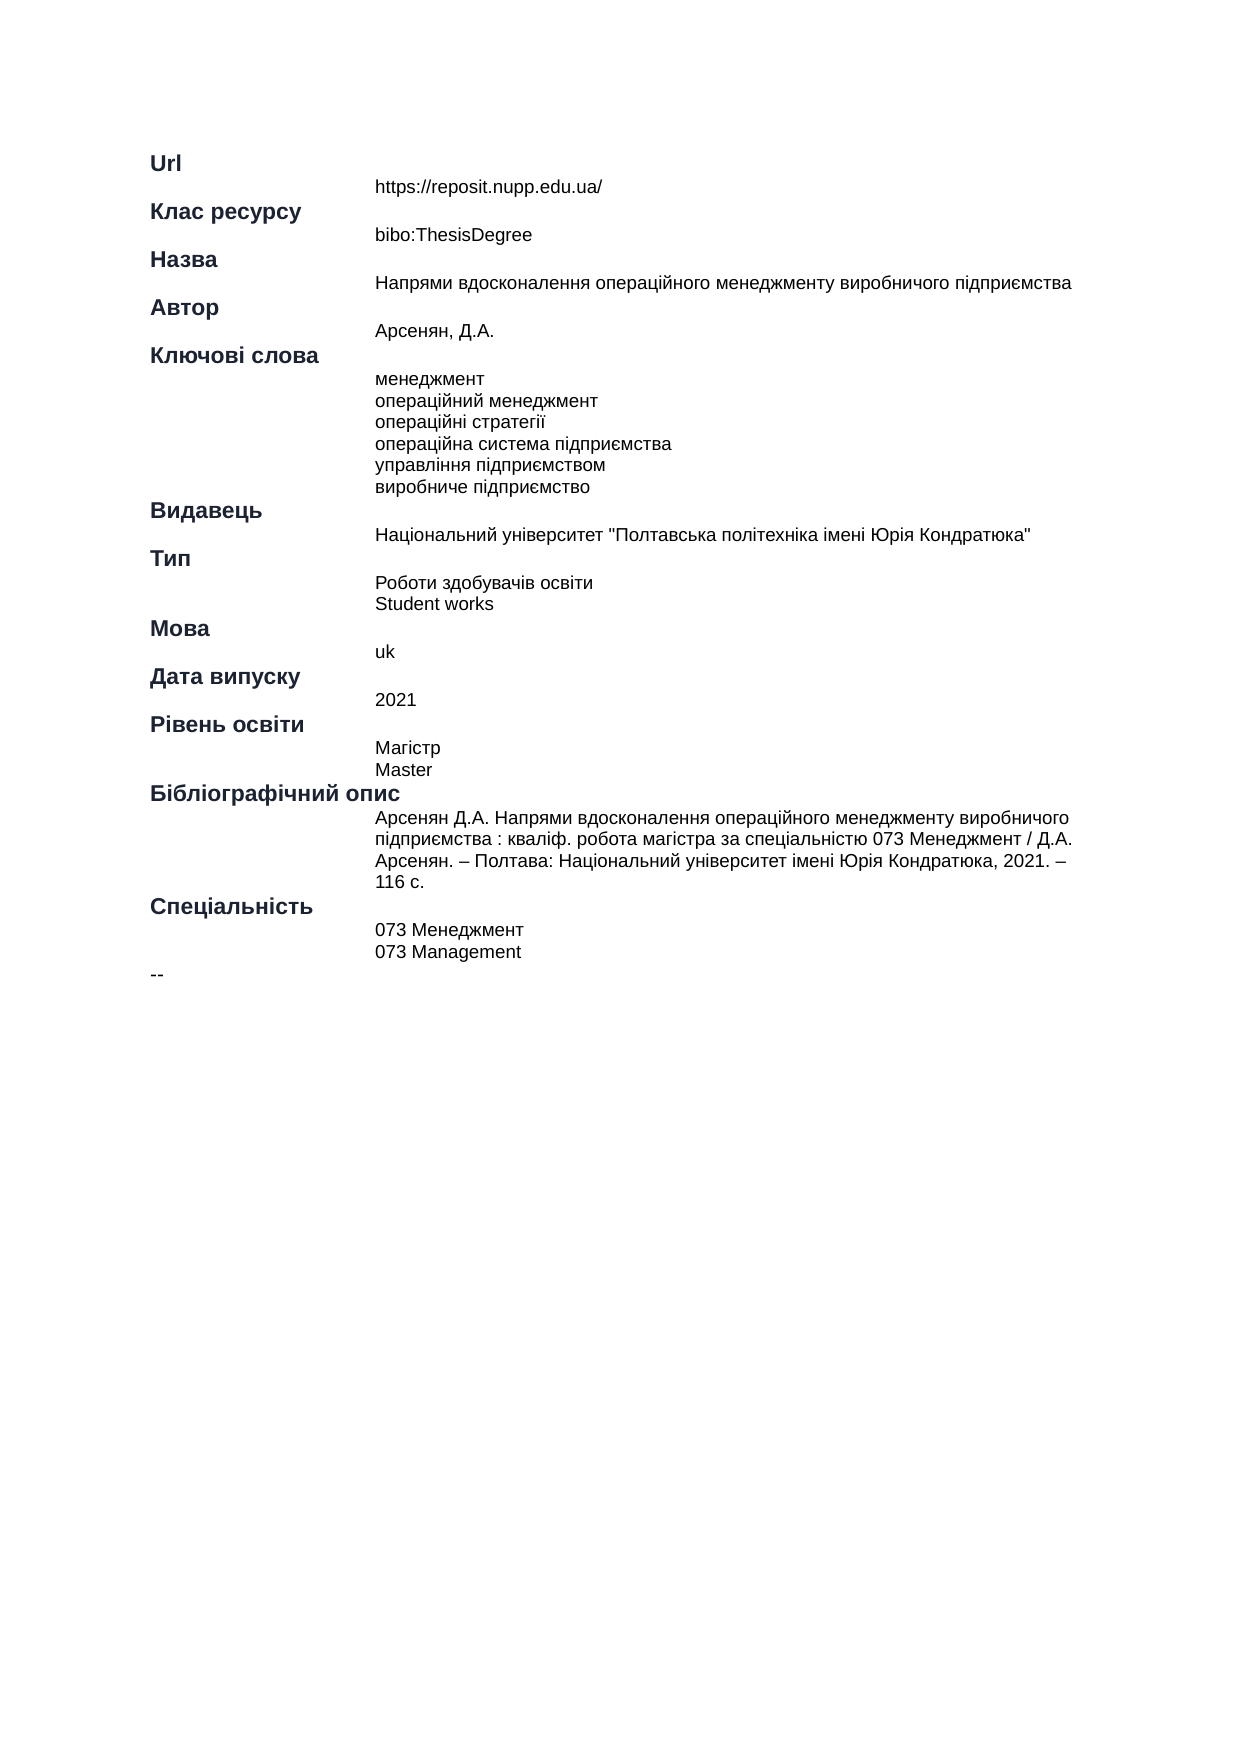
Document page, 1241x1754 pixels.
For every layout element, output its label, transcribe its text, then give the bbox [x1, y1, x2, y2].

text менеджмент [375, 368, 1090, 389]
text -- [150, 962, 1090, 986]
text Рівень освіти [150, 711, 1090, 737]
text 2021 [375, 689, 1090, 711]
text Student works [375, 593, 1090, 615]
text Національний університет "Полтавська політехніка імені Юрія Кондратюка" [375, 524, 1090, 545]
text Напрями вдосконалення операційного менеджменту виробничого підприємства [375, 272, 1090, 294]
text Ключові слова [150, 342, 1090, 368]
text 073 Management [375, 941, 1090, 962]
text Дата випуску [150, 663, 1090, 689]
text Тип [150, 545, 1090, 572]
text управління підприємством [375, 454, 1090, 476]
text Роботи здобувачів освіти [375, 572, 1090, 593]
text Master [375, 758, 1090, 780]
text https://reposit.nupp.edu.ua/ [375, 176, 1090, 198]
text Бібліографічний опис [150, 780, 1090, 806]
text операційний менеджмент [375, 389, 1090, 411]
text Спеціальність [150, 893, 1090, 919]
text Автор [150, 294, 1090, 320]
text Назва [150, 246, 1090, 272]
text bibo:ThesisDegree [375, 224, 1090, 246]
text Url [150, 150, 1090, 176]
text виробниче підприємство [375, 476, 1090, 497]
text Мова [150, 615, 1090, 641]
text uk [375, 641, 1090, 663]
text Арсенян, Д.А. [375, 320, 1090, 342]
text Видавець [150, 497, 1090, 524]
text Магістр [375, 737, 1090, 758]
text 073 Менеджмент [375, 919, 1090, 941]
text Клас ресурсу [150, 198, 1090, 224]
text операційна система підприємства [375, 433, 1090, 454]
text операційні стратегії [375, 411, 1090, 433]
text Арсенян Д.А. Напрями вдосконалення операційного менеджменту виробничого підприємства : кваліф. робота магістра за спеціальністю 073 Менеджмент / Д.А. Арсенян. – Полтава: Національний університет імені Юрія Кондратюка, 2021. – 116 с. [375, 806, 1090, 893]
